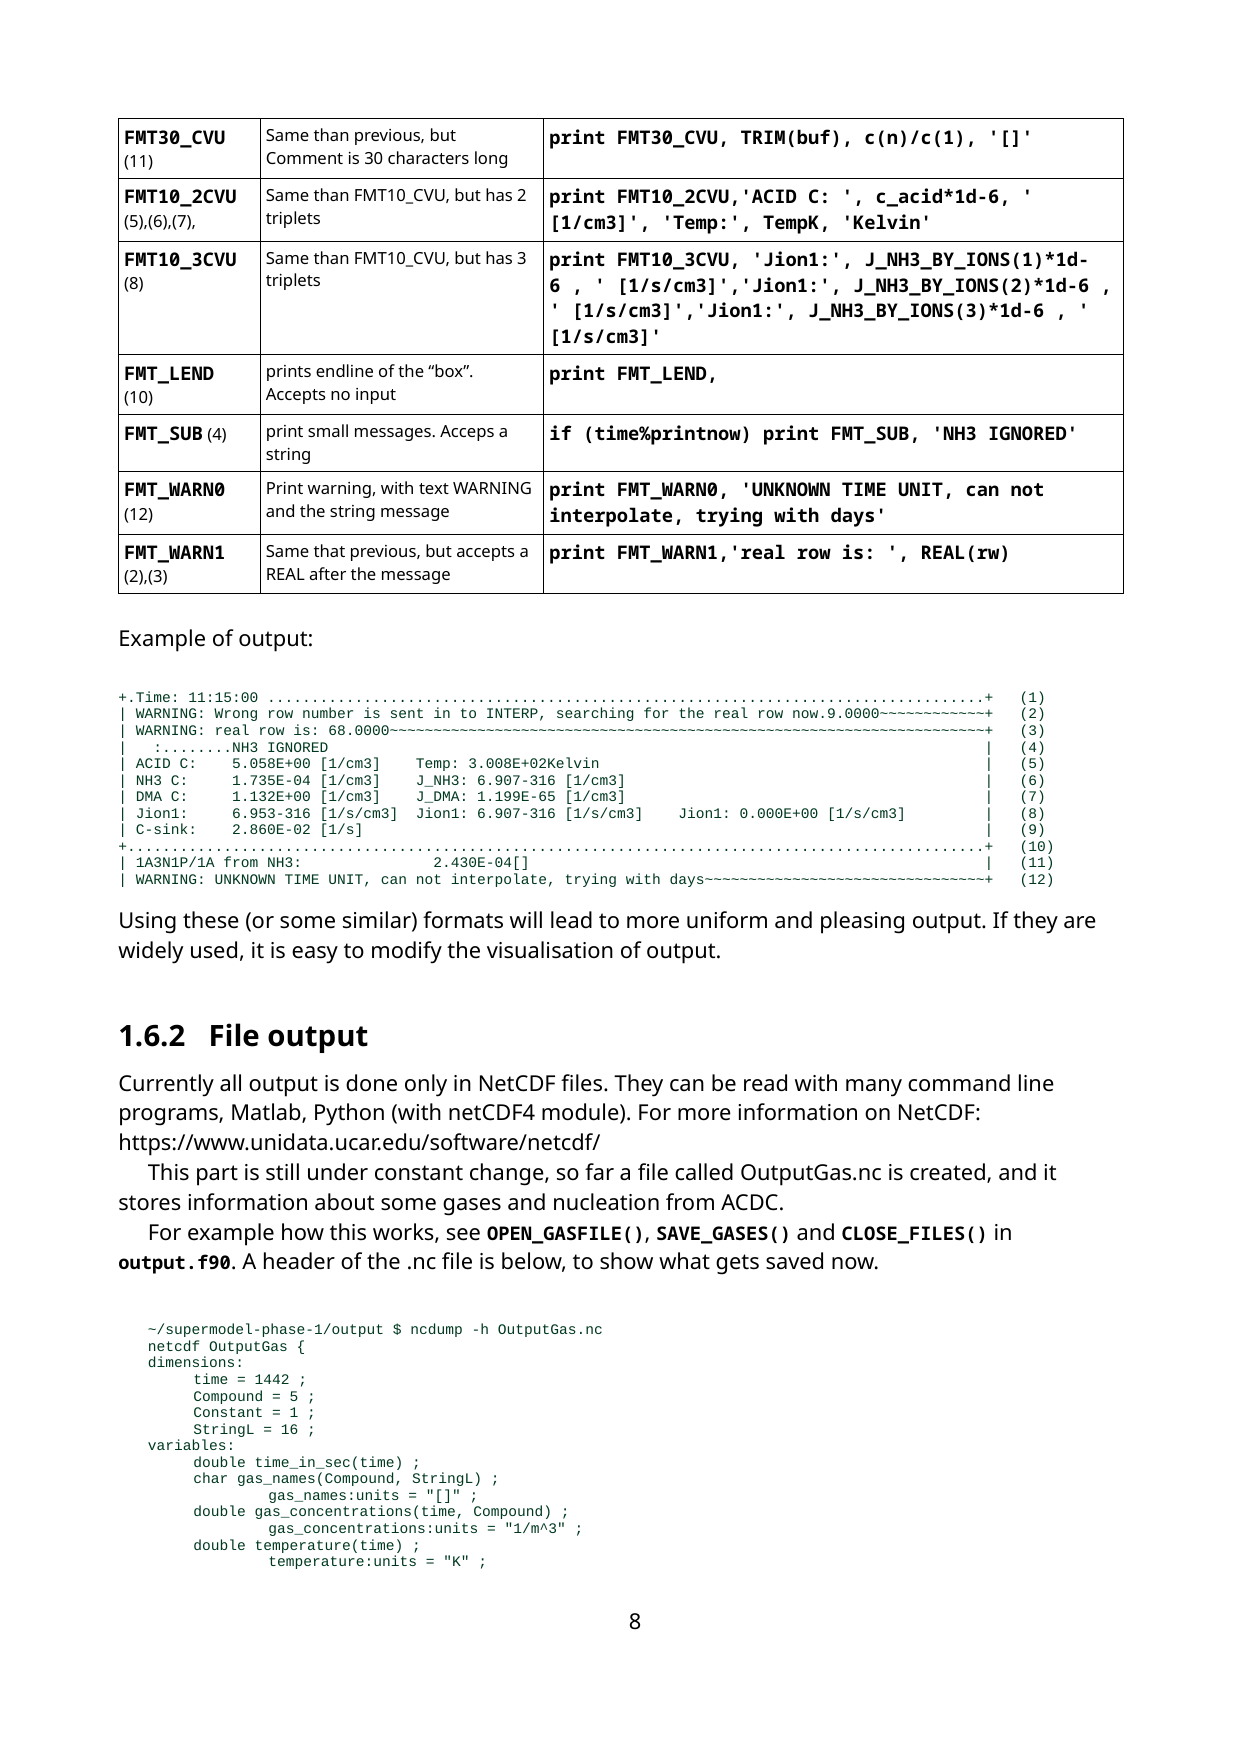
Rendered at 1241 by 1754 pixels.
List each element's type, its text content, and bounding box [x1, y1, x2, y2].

text temperature:units = "K" ; [118, 1554, 1122, 1571]
table_cell FMT_LEND (10) [119, 355, 260, 414]
table_cell Same than FMT10_CVU, but has 2 triplets [261, 179, 543, 241]
text variables: [118, 1438, 1122, 1455]
table_cell print FMT10_2CVU,'ACID C: ', c_acid*1d-6, ' [1/cm3]', 'Temp:', TempK, 'Kelvin' [544, 179, 1123, 241]
text StringL = 16 ; [118, 1422, 1122, 1438]
table_cell FMT10_3CVU (8) [119, 242, 260, 354]
text Example of output: [118, 623, 1122, 653]
table_cell Same than FMT10_CVU, but has 3 triplets [261, 242, 543, 354]
table_cell print FMT10_3CVU, 'Jion1:', J_NH3_BY_IONS(1)*1d-6 , ' [1/s/cm3]','Jion1:', J_NH3_BY_IONS(2)*1d-6 , ' [1/s/cm3]','Jion1:', J_NH3_BY_IONS(3)*1d-6 , ' [1/s/cm3]' [544, 242, 1123, 354]
text Currently all output is done only in NetCDF files. They can be read with many command line programs, Matlab, Python (with netCDF4 module). For more information on NetCDF: https://www.unidata.ucar.edu/software/netcdf/ [118, 1068, 1122, 1157]
table_cell print FMT_WARN0, 'UNKNOWN TIME UNIT, can not interpolate, trying with days' [544, 472, 1123, 533]
table_cell Print warning, with text WARNING and the string message [261, 472, 543, 533]
table_cell FMT_WARN1 (2),(3) [119, 535, 260, 593]
text double temperature(time) ; [118, 1538, 1122, 1554]
text ~/supermodel-phase-1/output $ ncdump -h OutputGas.nc [118, 1322, 1122, 1339]
table_cell FMT_SUB (4) [119, 415, 260, 471]
table_cell print FMT_WARN1,'real row is: ', REAL(rw) [544, 535, 1123, 593]
text Compound = 5 ; [118, 1389, 1122, 1405]
text +.Time: 11:15:00 ..................................................................................+ (1) | WARNING: Wrong row number is sent in to INTERP, searching for the real row now.9.0000~~~~~~~~~~~~+ (2) | WARNING: real row is: 68.0000~~~~~~~~~~~~~~~~~~~~~~~~~~~~~~~~~~~~~~~~~~~~~~~~~~~~~~~~~~~~~~~~~~~~+ (3) | :........NH3 IGNORED | (4) | ACID C: 5.058E+00 [1/cm3] Temp: 3.008E+02Kelvin | (5) | NH3 C: 1.735E-04 [1/cm3] J_NH3: 6.907-316 [1/cm3] | (6) | DMA C: 1.132E+00 [1/cm3] J_DMA: 1.199E-65 [1/cm3] | (7) | Jion1: 6.953-316 [1/s/cm3] Jion1: 6.907-316 [1/s/cm3] Jion1: 0.000E+00 [1/s/cm3] | (8) | C-sink: 2.860E-02 [1/s] | (9) +..................................................................................................+ (10) | 1A3N1P/1A from NH3: 2.430E-04[] | (11) | WARNING: UNKNOWN TIME UNIT, can not interpolate, trying with days~~~~~~~~~~~~~~~~~~~~~~~~~~~~~~~~+ (12) [118, 690, 1122, 889]
text netcdf OutputGas { [118, 1339, 1122, 1356]
table_cell Same than previous, but Comment is 30 characters long [261, 119, 543, 178]
text gas_concentrations:units = "1/m^3" ; [118, 1521, 1122, 1538]
text double time_in_sec(time) ; [118, 1455, 1122, 1472]
text time = 1442 ; [118, 1372, 1122, 1389]
table_cell Same that previous, but accepts a REAL after the message [261, 535, 543, 593]
table_cell FMT30_CVU (11) [119, 119, 260, 178]
text double gas_concentrations(time, Compound) ; [118, 1505, 1122, 1521]
text For example how this works, see OPEN_GASFILE(), SAVE_GASES() and CLOSE_FILES() in output.f90. A header of the .nc file is below, to show what gets saved now. [118, 1217, 1122, 1276]
table_cell FMT10_2CVU (5),(6),(7), [119, 179, 260, 241]
table_cell print FMT30_CVU, TRIM(buf), c(n)/c(1), '[]' [544, 119, 1123, 178]
table_cell print FMT_LEND, [544, 355, 1123, 414]
text Using these (or some similar) formats will lead to more uniform and pleasing output. If they are widely used, it is easy to modify the visualisation of output. [118, 905, 1122, 965]
table_cell prints endline of the “box”. Accepts no input [261, 355, 543, 414]
text Constant = 1 ; [118, 1405, 1122, 1422]
subtitle File output [118, 1015, 1122, 1055]
text dimensions: [118, 1356, 1122, 1372]
text char gas_names(Compound, StringL) ; [118, 1472, 1122, 1488]
text This part is still under constant change, so far a file called OutputGas.nc is created, and it stores information about some gases and nucleation from ACDC. [118, 1157, 1122, 1217]
table_cell if (time%printnow) print FMT_SUB, 'NH3 IGNORED' [544, 415, 1123, 471]
text gas_names:units = "[]" ; [118, 1488, 1122, 1505]
table_cell print small messages. Acceps a string [261, 415, 543, 471]
table_cell FMT_WARN0 (12) [119, 472, 260, 533]
